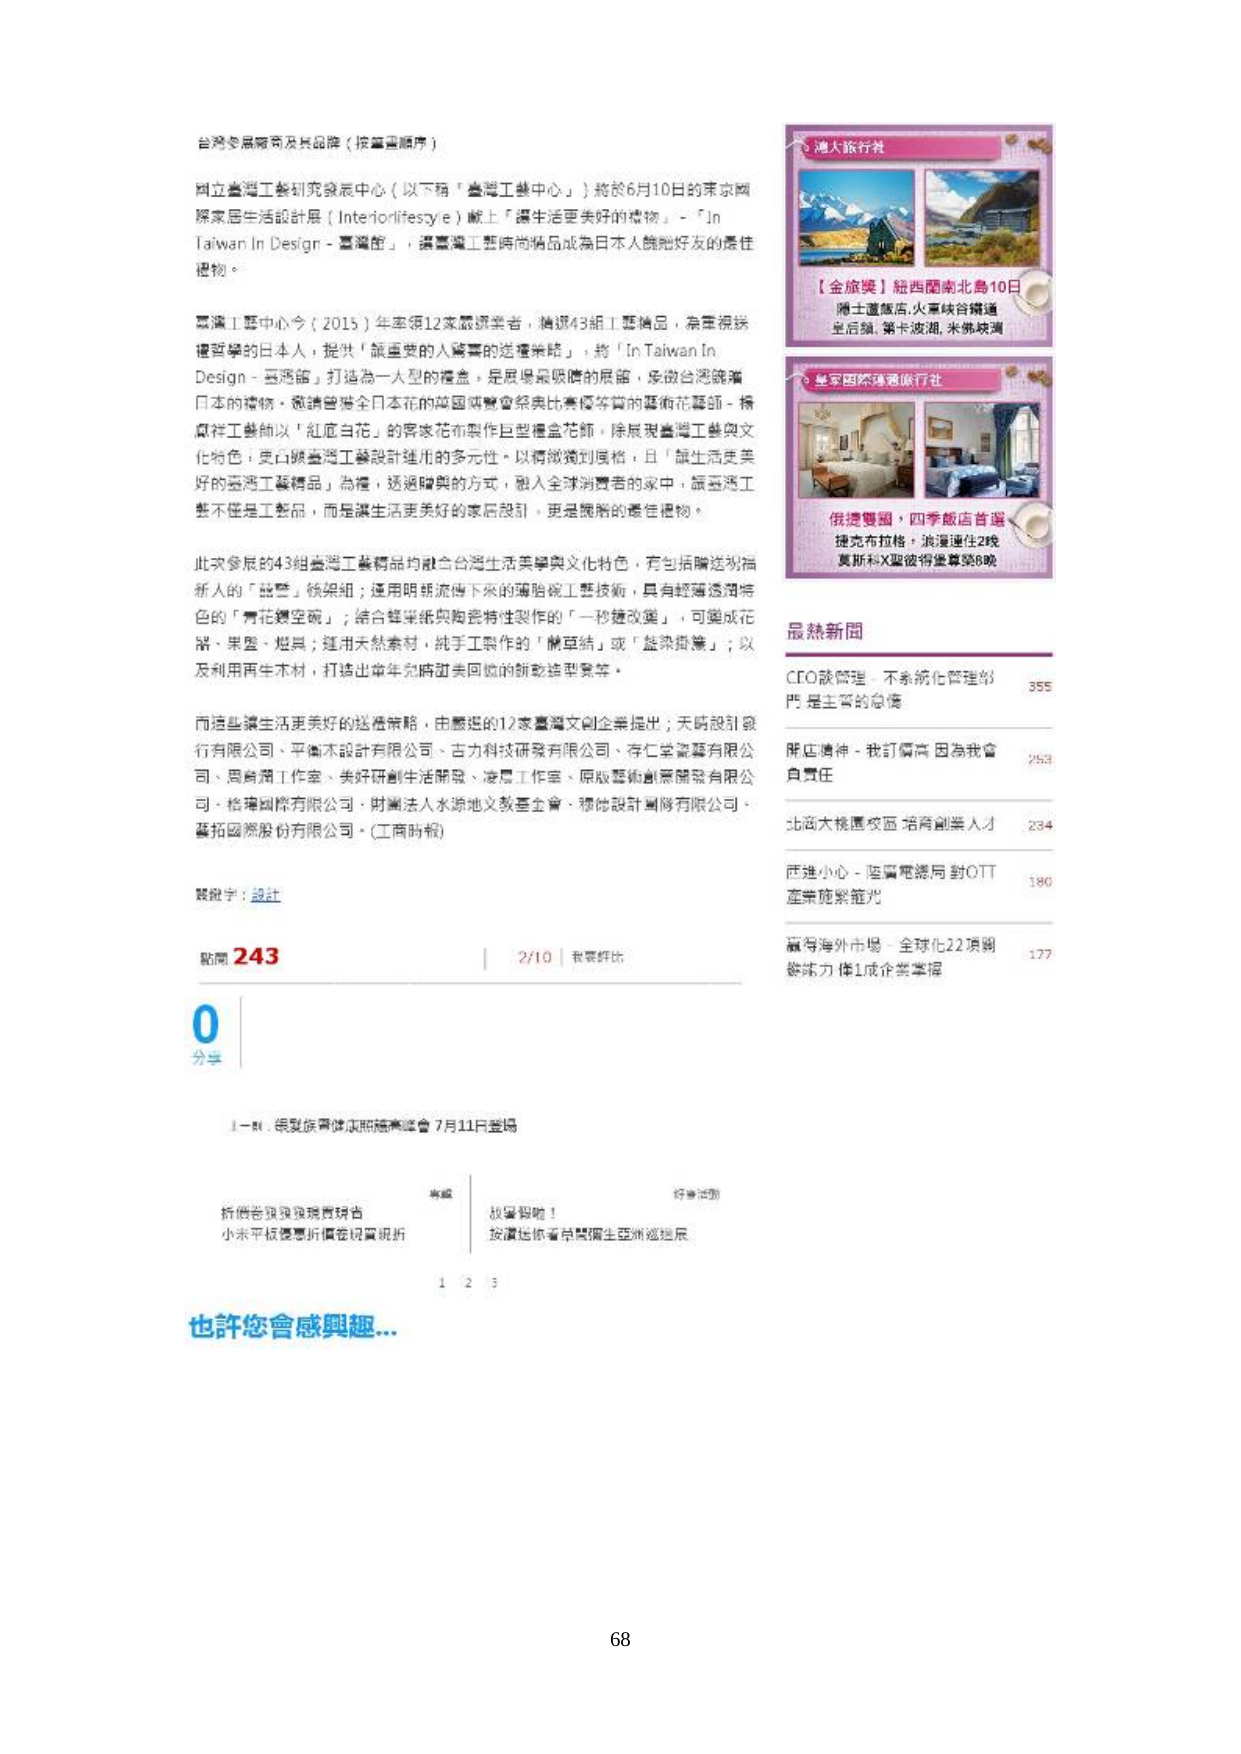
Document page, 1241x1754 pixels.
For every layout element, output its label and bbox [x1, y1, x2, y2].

picture [184, 122, 1056, 1355]
